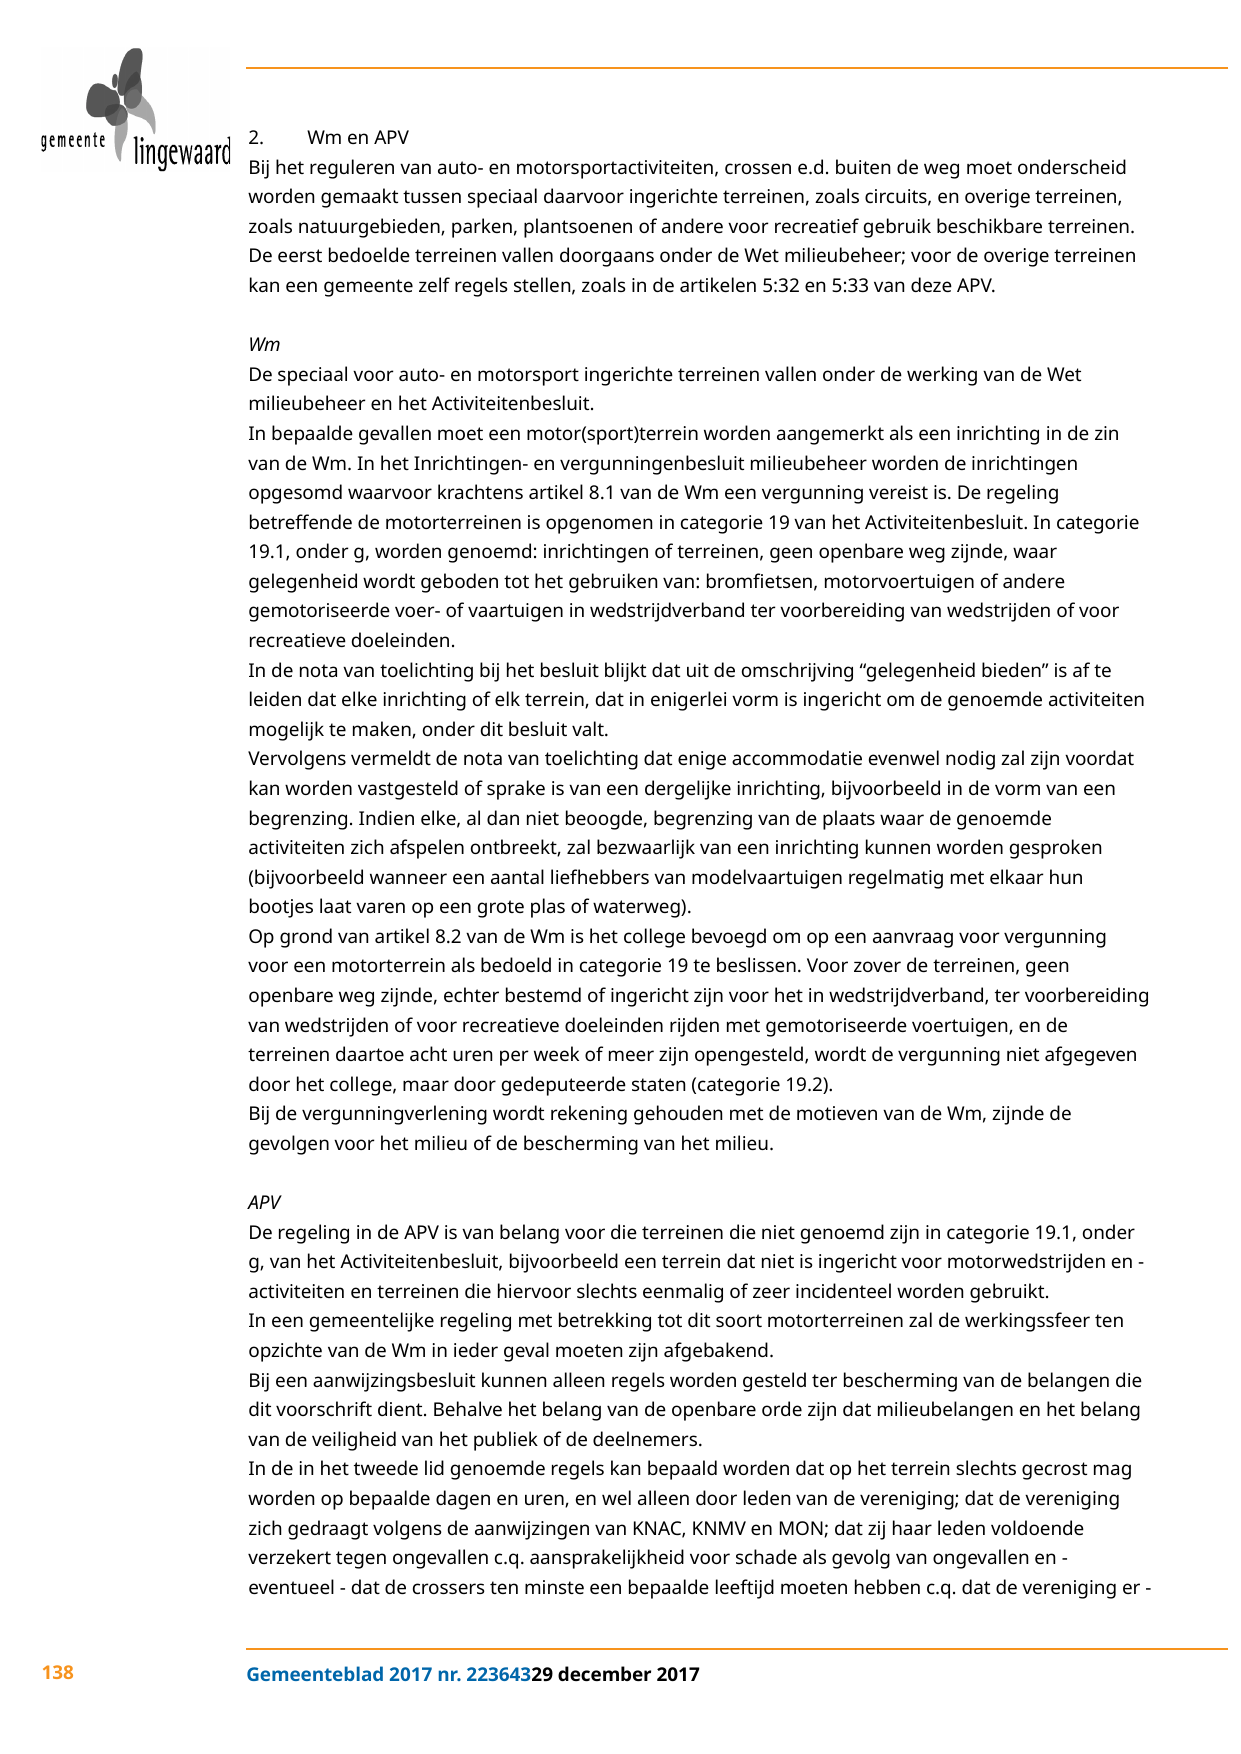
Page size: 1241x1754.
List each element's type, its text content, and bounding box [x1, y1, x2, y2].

text Op grond van artikel 8.2 van de Wm is het college bevoegd om op een aanvraag voor vergunning voor een motorterrein als bedoeld in categorie 19 te beslissen. Voor zover de terreinen, geen openbare weg zijnde, echter bestemd of ingericht zijn voor het in wedstrijdverband, ter voorbereiding van wedstrijden of voor recreatieve doeleinden rijden met gemotoriseerde voertuigen, en de terreinen daartoe acht uren per week of meer zijn opengesteld, wordt de vergunning niet afgegeven door het college, maar door gedeputeerde staten (categorie 19.2). [248, 923, 1152, 1097]
text De speciaal voor auto- en motorsport ingerichte terreinen vallen onder de werking van de Wet milieubeheer en het Activiteitenbesluit. [248, 361, 1152, 416]
text APV [248, 1189, 1152, 1215]
text Bij een aanwijzingsbesluit kunnen alleen regels worden gesteld ter bescherming van de belangen die dit voorschrift dient. Behalve het belang van de openbare orde zijn dat milieubelangen en het belang van de veiligheid van het publiek of de deelnemers. [248, 1367, 1152, 1452]
text Bij het reguleren van auto- en motorsportactiviteiten, crossen e.d. buiten de weg moet onderscheid worden gemaakt tussen speciaal daarvoor ingerichte terreinen, zoals circuits, en overige terreinen, zoals natuurgebieden, parken, plantsoenen of andere voor recreatief gebruik beschikbare terreinen. De eerst bedoelde terreinen vallen doorgaans onder de Wet milieubeheer; voor de overige terreinen kan een gemeente zelf regels stellen, zoals in de artikelen 5:32 en 5:33 van deze APV. [248, 154, 1152, 298]
text In bepaalde gevallen moet een motor(sport)terrein worden aangemerkt als een inrichting in de zin van de Wm. In het Inrichtingen- en vergunningenbesluit milieubeheer worden de inrichtingen opgesomd waarvoor krachtens artikel 8.1 van de Wm een vergunning vereist is. De regeling betreffende de motorterreinen is opgenomen in categorie 19 van het Activiteitenbesluit. In categorie 19.1, onder g, worden genoemd: inrichtingen of terreinen, geen openbare weg zijnde, waar gelegenheid wordt geboden tot het gebruiken van: bromfietsen, motorvoertuigen of andere gemotoriseerde voer- of vaartuigen in wedstrijdverband ter voorbereiding van wedstrijden of voor recreatieve doeleinden. [248, 420, 1152, 653]
text In de in het tweede lid genoemde regels kan bepaald worden dat op het terrein slechts gecrost mag worden op bepaalde dagen en uren, en wel alleen door leden van de vereniging; dat de vereniging zich gedraagt volgens de aanwijzingen van KNAC, KNMV en MON; dat zij haar leden voldoende verzekert tegen ongevallen c.q. aansprakelijkheid voor schade als gevolg van ongevallen en - eventueel - dat de crossers ten minste een bepaalde leeftijd moeten hebben c.q. dat de vereniging er [248, 1456, 1152, 1600]
text Vervolgens vermeldt de nota van toelichting dat enige accommodatie evenwel nodig zal zijn voordat kan worden vastgesteld of sprake is van een dergelijke inrichting, bijvoorbeeld in de vorm van een begrenzing. Indien elke, al dan niet beoogde, begrenzing van de plaats waar de genoemde activiteiten zich afspelen ontbreekt, zal bezwaarlijk van een inrichting kunnen worden gesproken (bijvoorbeeld wanneer een aantal liefhebbers van modelvaartuigen regelmatig met elkaar hun bootjes laat varen op een grote plas of waterweg). [248, 746, 1152, 919]
text De regeling in de APV is van belang voor die terreinen die niet genoemd zijn in categorie 19.1, onder g, van het Activiteitenbesluit, bijvoorbeeld een terrein dat niet is ingericht voor motorwedstrijden en -activiteiten en terreinen die hiervoor slechts eenmalig of zeer incidenteel worden gebruikt. [248, 1219, 1152, 1304]
list Wm en APV [248, 124, 1152, 150]
text In een gemeentelijke regeling met betrekking tot dit soort motorterreinen zal de werkingssfeer ten opzichte van de Wm in ieder geval moeten zijn afgebakend. [248, 1308, 1152, 1363]
text In de nota van toelichting bij het besluit blijkt dat uit de omschrijving “gelegenheid bieden” is af te leiden dat elke inrichting of elk terrein, dat in enigerlei vorm is ingericht om de genoemde activiteiten mogelijk te maken, onder dit besluit valt. [248, 657, 1152, 742]
text Bij de vergunningverlening wordt rekening gehouden met de motieven van de Wm, zijnde de gevolgen voor het milieu of de bescherming van het milieu. [248, 1101, 1152, 1156]
text Wm [248, 331, 1152, 357]
picture [41, 47, 231, 172]
